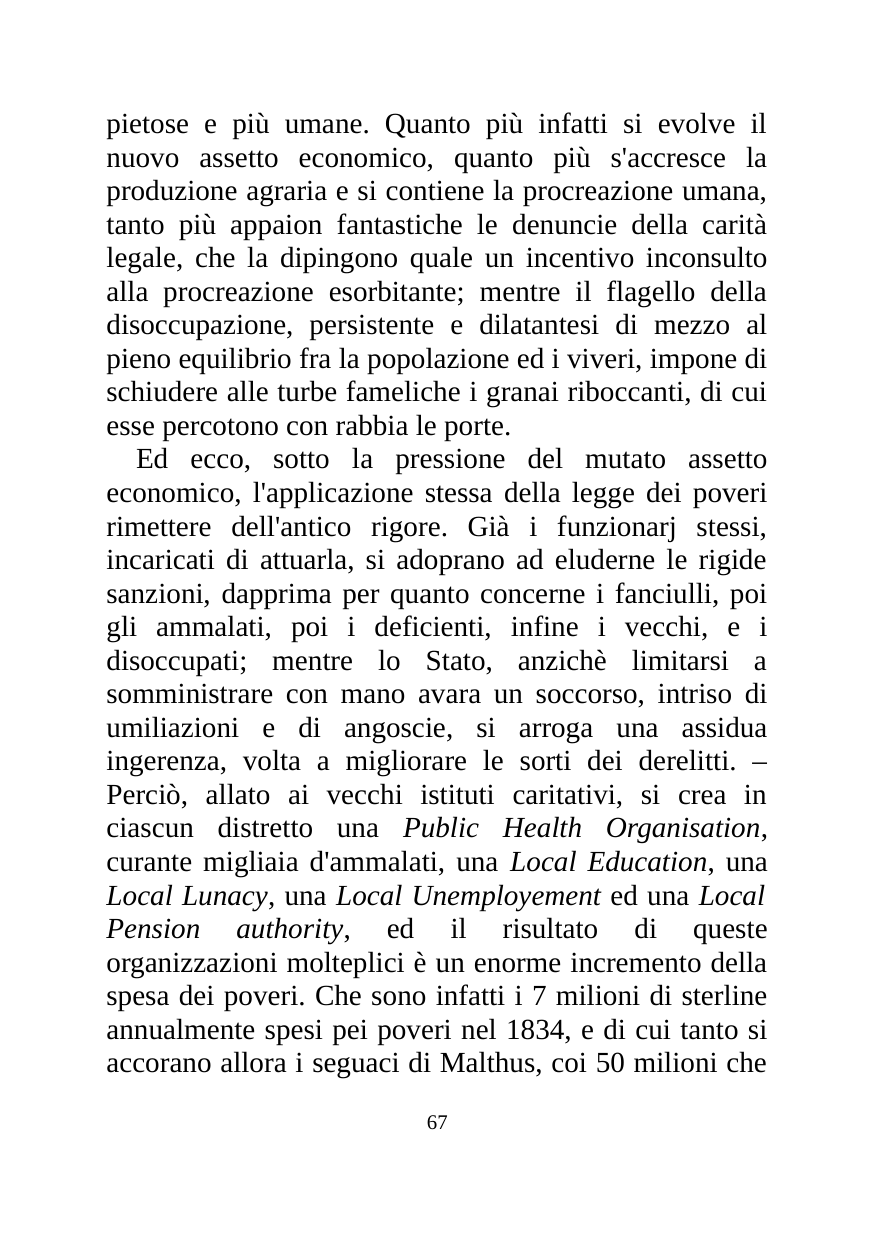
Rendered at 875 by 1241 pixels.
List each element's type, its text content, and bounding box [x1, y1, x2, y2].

text Ed ecco, sotto la pressione del mutato assetto economico, l'applicazione stessa della legge dei poveri rimettere dell'antico rigore. Già i funzionarj stessi, incaricati di attuarla, si adoprano ad eluderne le rigide sanzioni, dapprima per quanto concerne i fanciulli, poi gli ammalati, poi i deficienti, infine i vecchi, e i disoccupati; mentre lo Stato, anzichè limitarsi a somministrare con mano avara un soccorso, intriso di umiliazioni e di angoscie, si arroga una assidua ingerenza, volta a migliorare le sorti dei derelitti. – Perciò, allato ai vecchi istituti caritativi, si crea in ciascun distretto una Public Health Organisation, curante migliaia d'ammalati, una Local Education, una Local Lunacy, una Local Unemployement ed una Local Pension authority, ed il risultato di queste organizzazioni molteplici è un enorme incremento della spesa dei poveri. Che sono infatti i 7 milioni di sterline annualmente spesi pei poveri nel 1834, e di cui tanto si accorano allora i seguaci di Malthus, coi 50 milioni che [106, 442, 768, 1079]
text pietose e più umane. Quanto più infatti si evolve il nuovo assetto economico, quanto più s'accresce la produzione agraria e si contiene la procreazione umana, tanto più appaion fantastiche le denuncie della carità legale, che la dipingono quale un incentivo inconsulto alla procreazione esorbitante; mentre il flagello della disoccupazione, persistente e dilatantesi di mezzo al pieno equilibrio fra la popolazione ed i viveri, impone di schiudere alle turbe fameliche i granai riboccanti, di cui esse percotono con rabbia le porte. [106, 106, 768, 442]
